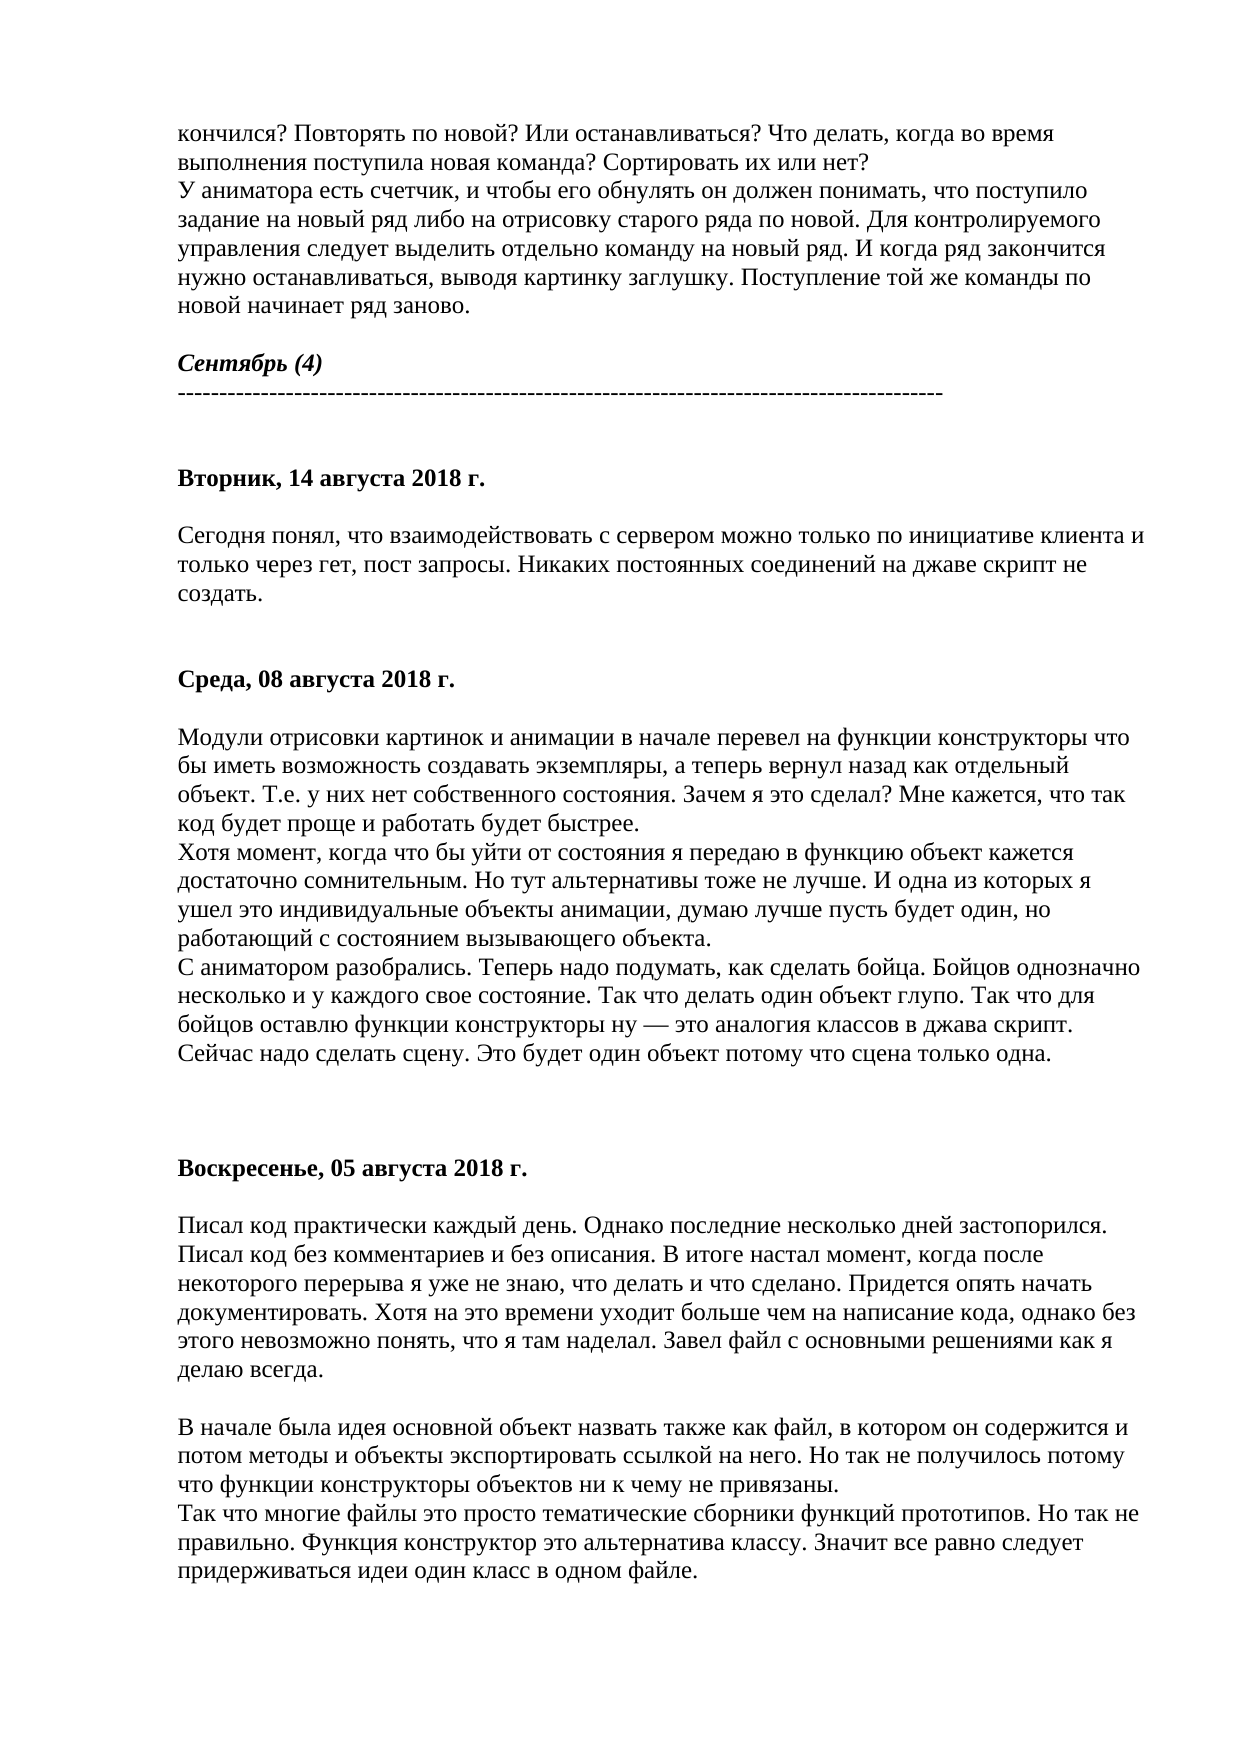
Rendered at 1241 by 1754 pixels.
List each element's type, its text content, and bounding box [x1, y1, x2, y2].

text У аниматора есть счетчик, и чтобы его обнулять он должен понимать, что поступило задание на новый ряд либо на отрисовку старого ряда по новой. Для контролируемого управления следует выделить отдельно команду на новый ряд. И когда ряд закончится нужно останавливаться, выводя картинку заглушку. Поступление той же команды по новой начинает ряд заново. [177, 176, 1152, 319]
text Сегодня понял, что взаимодействовать с сервером можно только по инициативе клиента и только через гет, пост запросы. Никаких постоянных соединений на джаве скрипт не создать. [177, 521, 1152, 607]
text Писал код без комментариев и без описания. В итоге настал момент, когда после некоторого перерыва я уже не знаю, что делать и что сделано. Придется опять начать документировать. Хотя на это времени уходит больше чем на написание кода, однако без этого невозможно понять, что я там наделал. Завел файл с основными решениями как я делаю всегда. [177, 1239, 1152, 1383]
text С аниматором разобрались. Теперь надо подумать, как сделать бойца. Бойцов однозначно несколько и у каждого свое состояние. Так что делать один объект глупо. Так что для бойцов оставлю функции конструкторы ну — это аналогия классов в джава скрипт. [177, 952, 1152, 1038]
text -------------------------------------------------------------------------------------------- [177, 377, 1152, 406]
text Писал код практически каждый день. Однако последние несколько дней застопорился. [177, 1211, 1152, 1239]
text В начале была идея основной объект назвать также как файл, в котором он содержится и потом методы и объекты экспортировать ссылкой на него. Но так не получилось потому что функции конструкторы объектов ни к чему не привязаны. [177, 1412, 1152, 1498]
text Воскресенье, 05 августа 2018 г. [177, 1153, 1152, 1182]
text Среда, 08 августа 2018 г. [177, 664, 1152, 693]
text Так что многие файлы это просто тематические сборники функций прототипов. Но так не правильно. Функция конструктор это альтернатива классу. Значит все равно следует придерживаться идеи один класс в одном файле. [177, 1498, 1152, 1584]
text кончился? Повторять по новой? Или останавливаться? Что делать, когда во время выполнения поступила новая команда? Сортировать их или нет? [177, 118, 1152, 176]
text Сентябрь (4) [177, 348, 1152, 377]
text Вторник, 14 августа 2018 г. [177, 463, 1152, 492]
text Хотя момент, когда что бы уйти от состояния я передаю в функцию объект кажется достаточно сомнительным. Но тут альтернативы тоже не лучше. И одна из которых я ушел это индивидуальные объекты анимации, думаю лучше пусть будет один, но работающий с состоянием вызывающего объекта. [177, 837, 1152, 952]
text Сейчас надо сделать сцену. Это будет один объект потому что сцена только одна. [177, 1038, 1152, 1067]
text Модули отрисовки картинок и анимации в начале перевел на функции конструкторы что бы иметь возможность создавать экземпляры, а теперь вернул назад как отдельный объект. Т.е. у них нет собственного состояния. Зачем я это сделал? Мне кажется, что так код будет проще и работать будет быстрее. [177, 722, 1152, 837]
